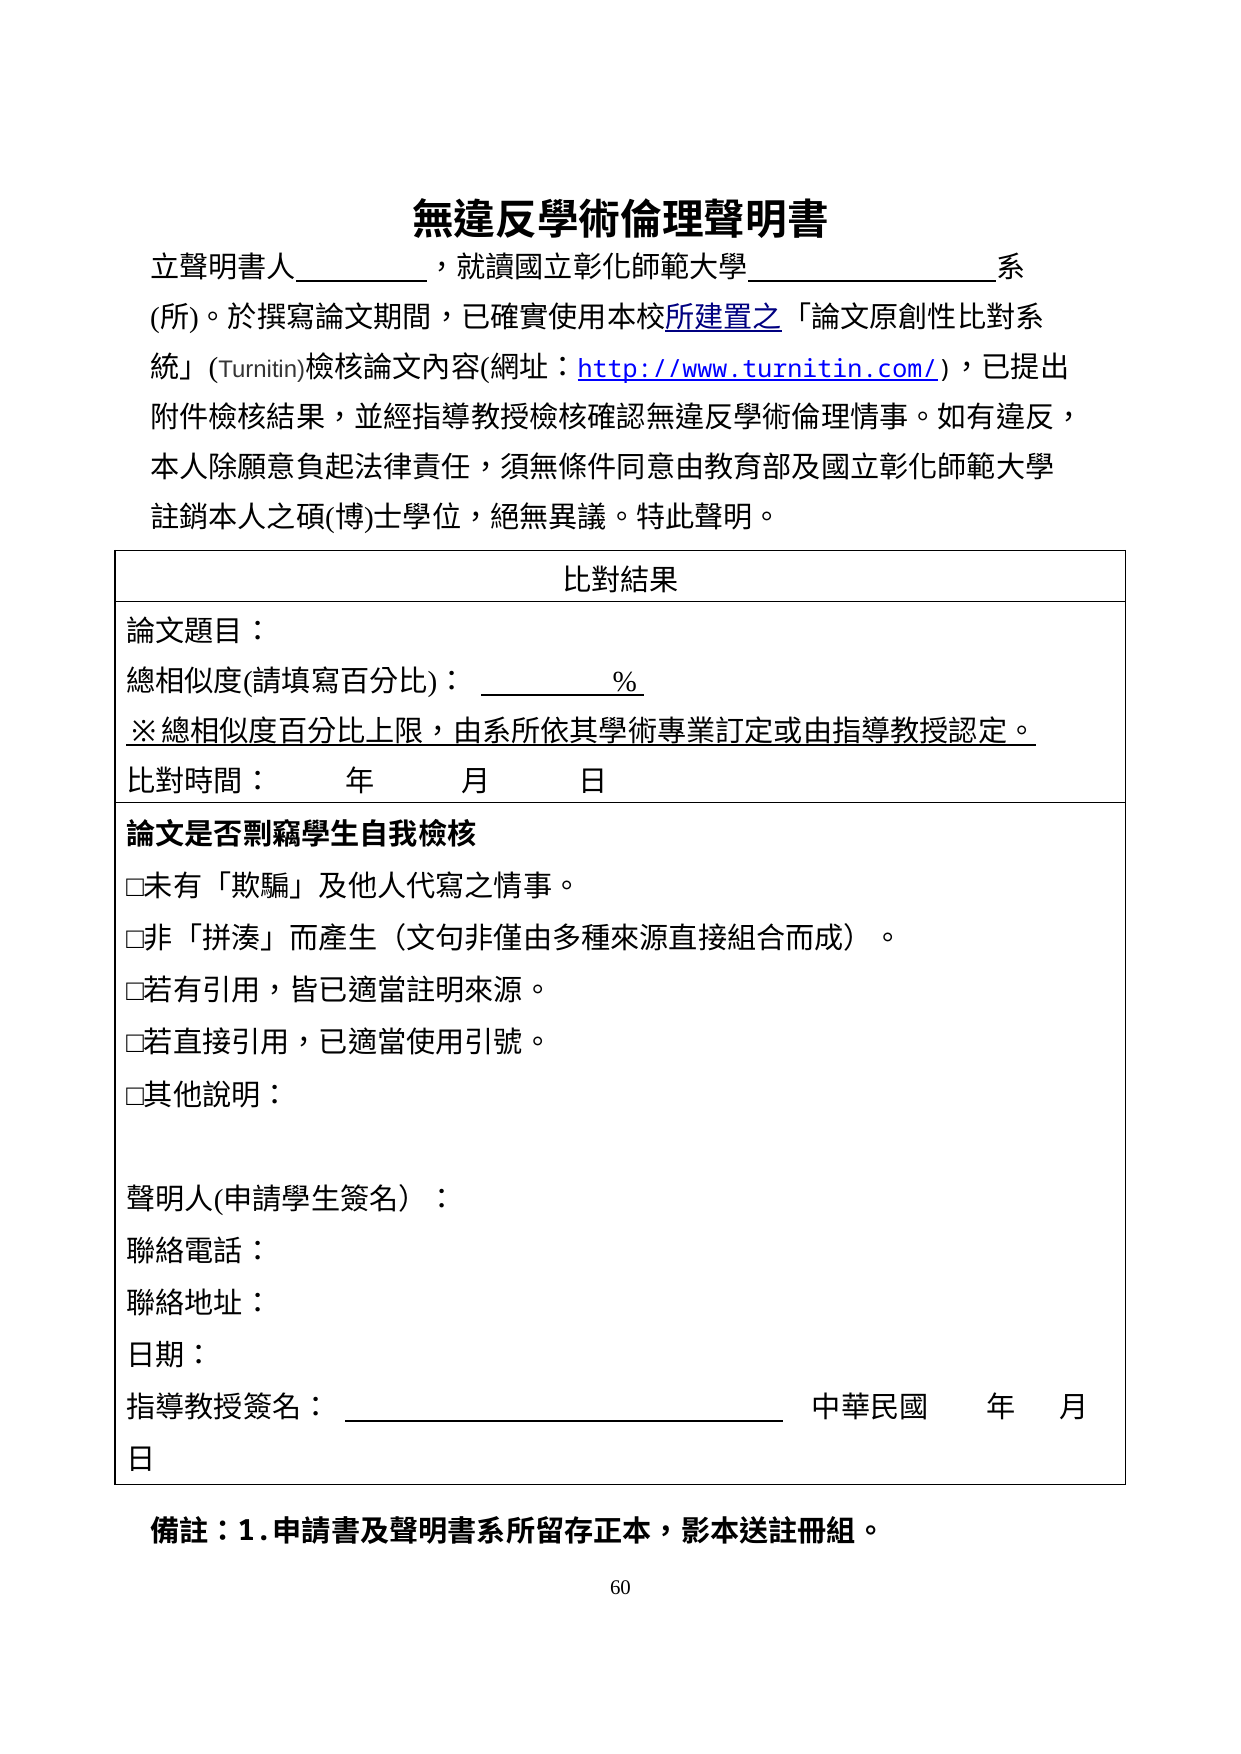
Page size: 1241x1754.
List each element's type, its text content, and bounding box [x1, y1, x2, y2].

text 備註：1.申請書及聲明書系所留存正本，影本送註冊組。 [150, 1487, 1090, 1550]
table_cell 論文是否剽竊學生自我檢核 □未有「欺騙」及他人代寫之情事。 □非「拼湊」而產生（文句非僅由多種來源直接組合而成）。 □若有引用，皆已適當註明來源。 □若直接引用，已適當使用引號。 □其他說明： 聲明人(申請學生簽名）： 聯絡電話： 聯絡地址： 日期： 指導教授簽名： 中華民國 年 月 日 [116, 803, 1125, 1484]
text 立聲明書人 ，就讀國立彰化師範大學 系(所)。於撰寫論文期間，已確實使用本校所建置之「論文原創性比對系統」(Turnitin)檢核論文內容(網址：http://www.turnitin.com/)，已提出附件檢核結果，並經指導教授檢核確認無違反學術倫理情事。如有違反，本人除願意負起法律責任，須無條件同意由教育部及國立彰化師範大學註銷本人之碩(博)士學位，絕無異議。特此聲明。 [150, 237, 1071, 537]
table_cell 論文題目： 總相似度(請填寫百分比)： % ※總相似度百分比上限，由系所依其學術專業訂定或由指導教授認定。 比對時間： 年 月 日 [116, 602, 1125, 802]
text 無違反學術倫理聲明書 [150, 175, 1090, 237]
table_header 比對結果 [116, 551, 1125, 601]
